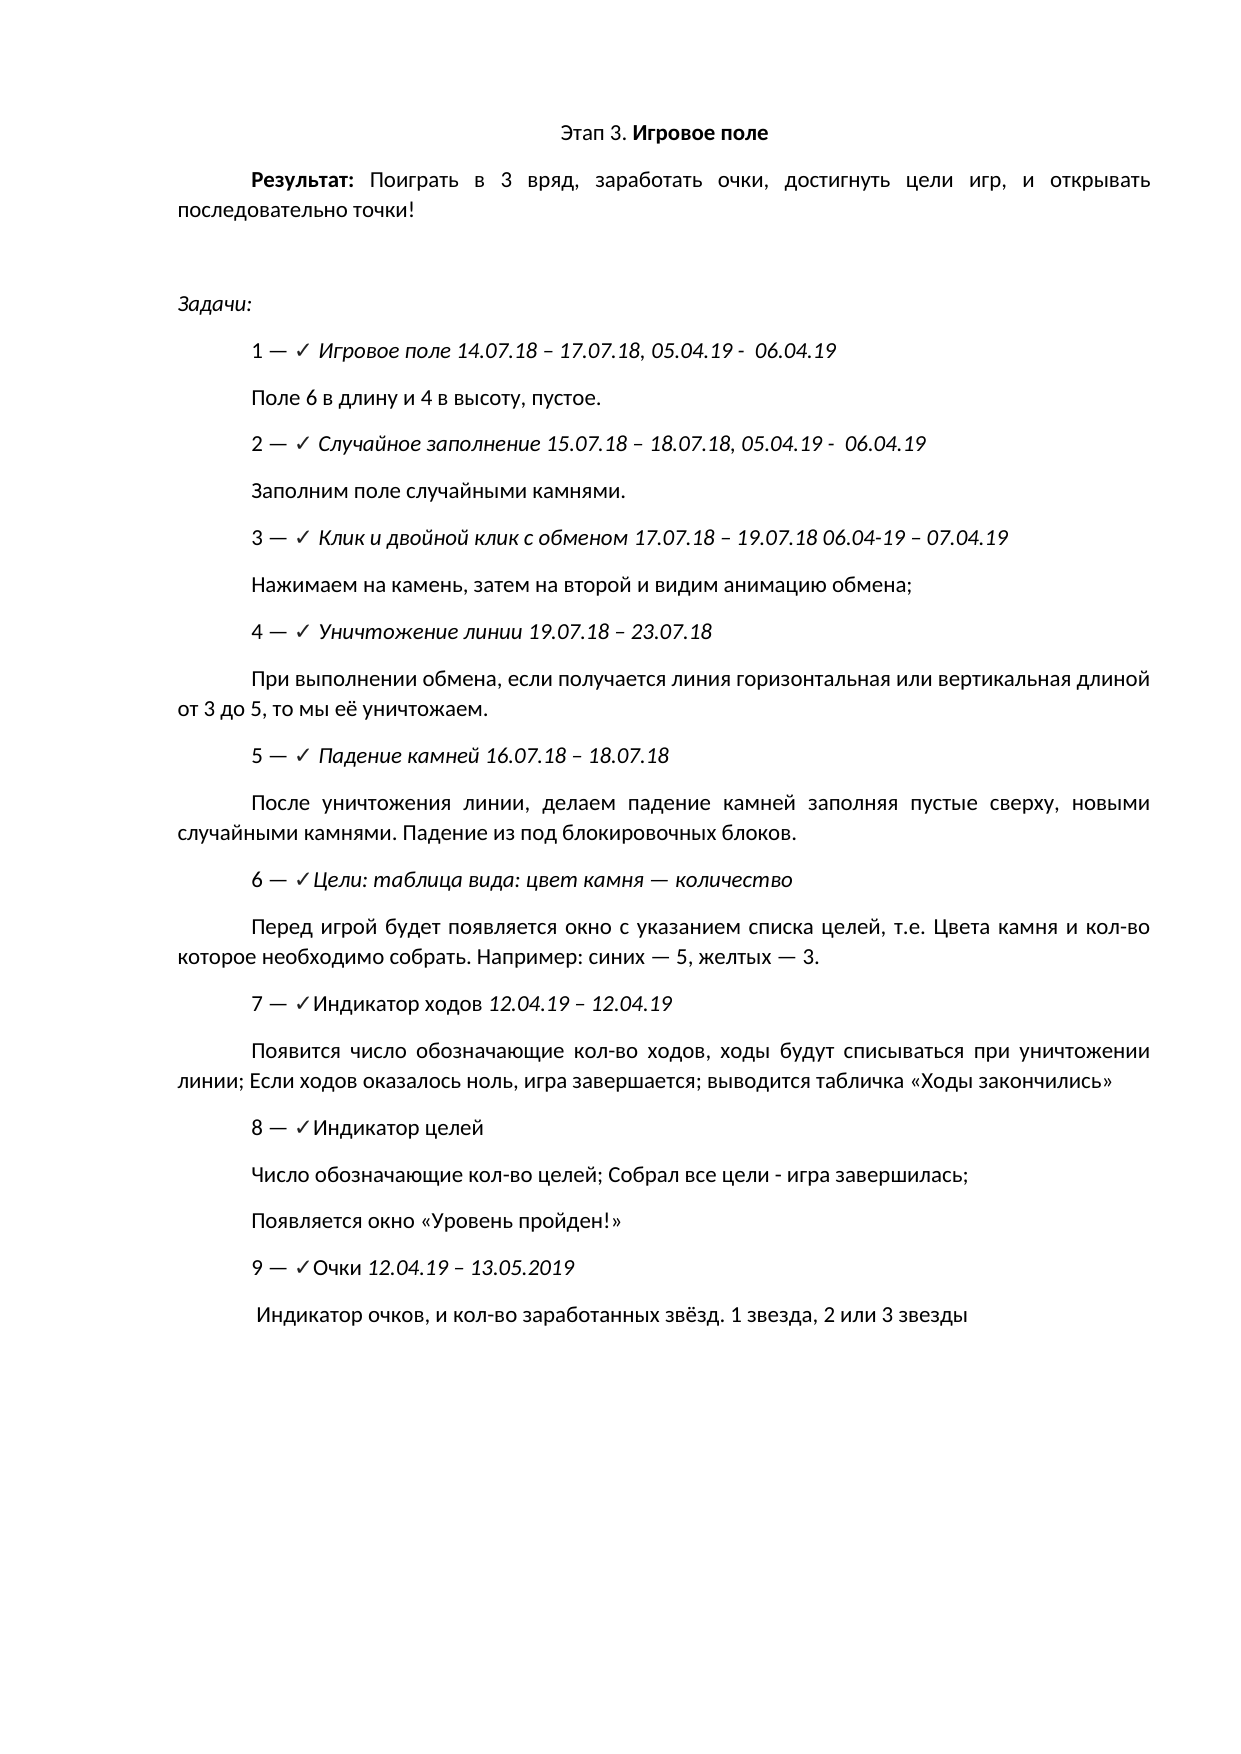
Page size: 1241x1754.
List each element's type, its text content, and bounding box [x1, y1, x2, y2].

text Появляется окно «Уровень пройден!» [177, 1207, 1152, 1235]
text Задачи: [177, 289, 1152, 317]
text Этап 3. Игровое поле [177, 118, 1152, 146]
text Индикатор очков, и кол-во заработанных звёзд. 1 звезда, 2 или 3 звезды [177, 1300, 1152, 1328]
text Нажимаем на камень, затем на второй и видим анимацию обмена; [177, 570, 1152, 598]
text При выполнении обмена, если получается линия горизонтальная или вертикальная длиной от 3 до 5, то мы её уничтожаем. [177, 664, 1152, 722]
text 4 — ✓ Уничтожение линии 19.07.18 – 23.07.18 [177, 617, 1152, 645]
text После уничтожения линии, делаем падение камней заполняя пустые сверху, новыми случайными камнями. Падение из под блокировочных блоков. [177, 788, 1152, 846]
text Перед игрой будет появляется окно с указанием списка целей, т.е. Цвета камня и кол-во которое необходимо собрать. Например: синих — 5, желтых — 3. [177, 912, 1152, 970]
text Поле 6 в длину и 4 в высоту, пустое. [177, 383, 1152, 411]
text Заполним поле случайными камнями. [177, 476, 1152, 504]
text 6 — ✓Цели: таблица вида: цвет камня — количество [177, 865, 1152, 893]
text 3 — ✓ Клик и двойной клик с обменом 17.07.18 – 19.07.18 06.04-19 – 07.04.19 [177, 523, 1152, 551]
text 1 — ✓ Игровое поле 14.07.18 – 17.07.18, 05.04.19 - 06.04.19 [177, 336, 1152, 364]
text Число обозначающие кол-во целей; Собрал все цели - игра завершилась; [177, 1160, 1152, 1188]
text 5 — ✓ Падение камней 16.07.18 – 18.07.18 [177, 741, 1152, 769]
text 2 — ✓ Случайное заполнение 15.07.18 – 18.07.18, 05.04.19 - 06.04.19 [177, 429, 1152, 458]
text 8 — ✓Индикатор целей [177, 1113, 1152, 1141]
text Результат: Поиграть в 3 вряд, заработать очки, достигнуть цели игр, и открывать последовательно точки! [177, 165, 1152, 223]
text 7 — ✓Индикатор ходов 12.04.19 – 12.04.19 [177, 989, 1152, 1017]
text 9 — ✓Очки 12.04.19 – 13.05.2019 [177, 1253, 1152, 1282]
text Появится число обозначающие кол-во ходов, ходы будут списываться при уничтожении линии; Если ходов оказалось ноль, игра завершается; выводится табличка «Ходы закончились» [177, 1036, 1152, 1094]
